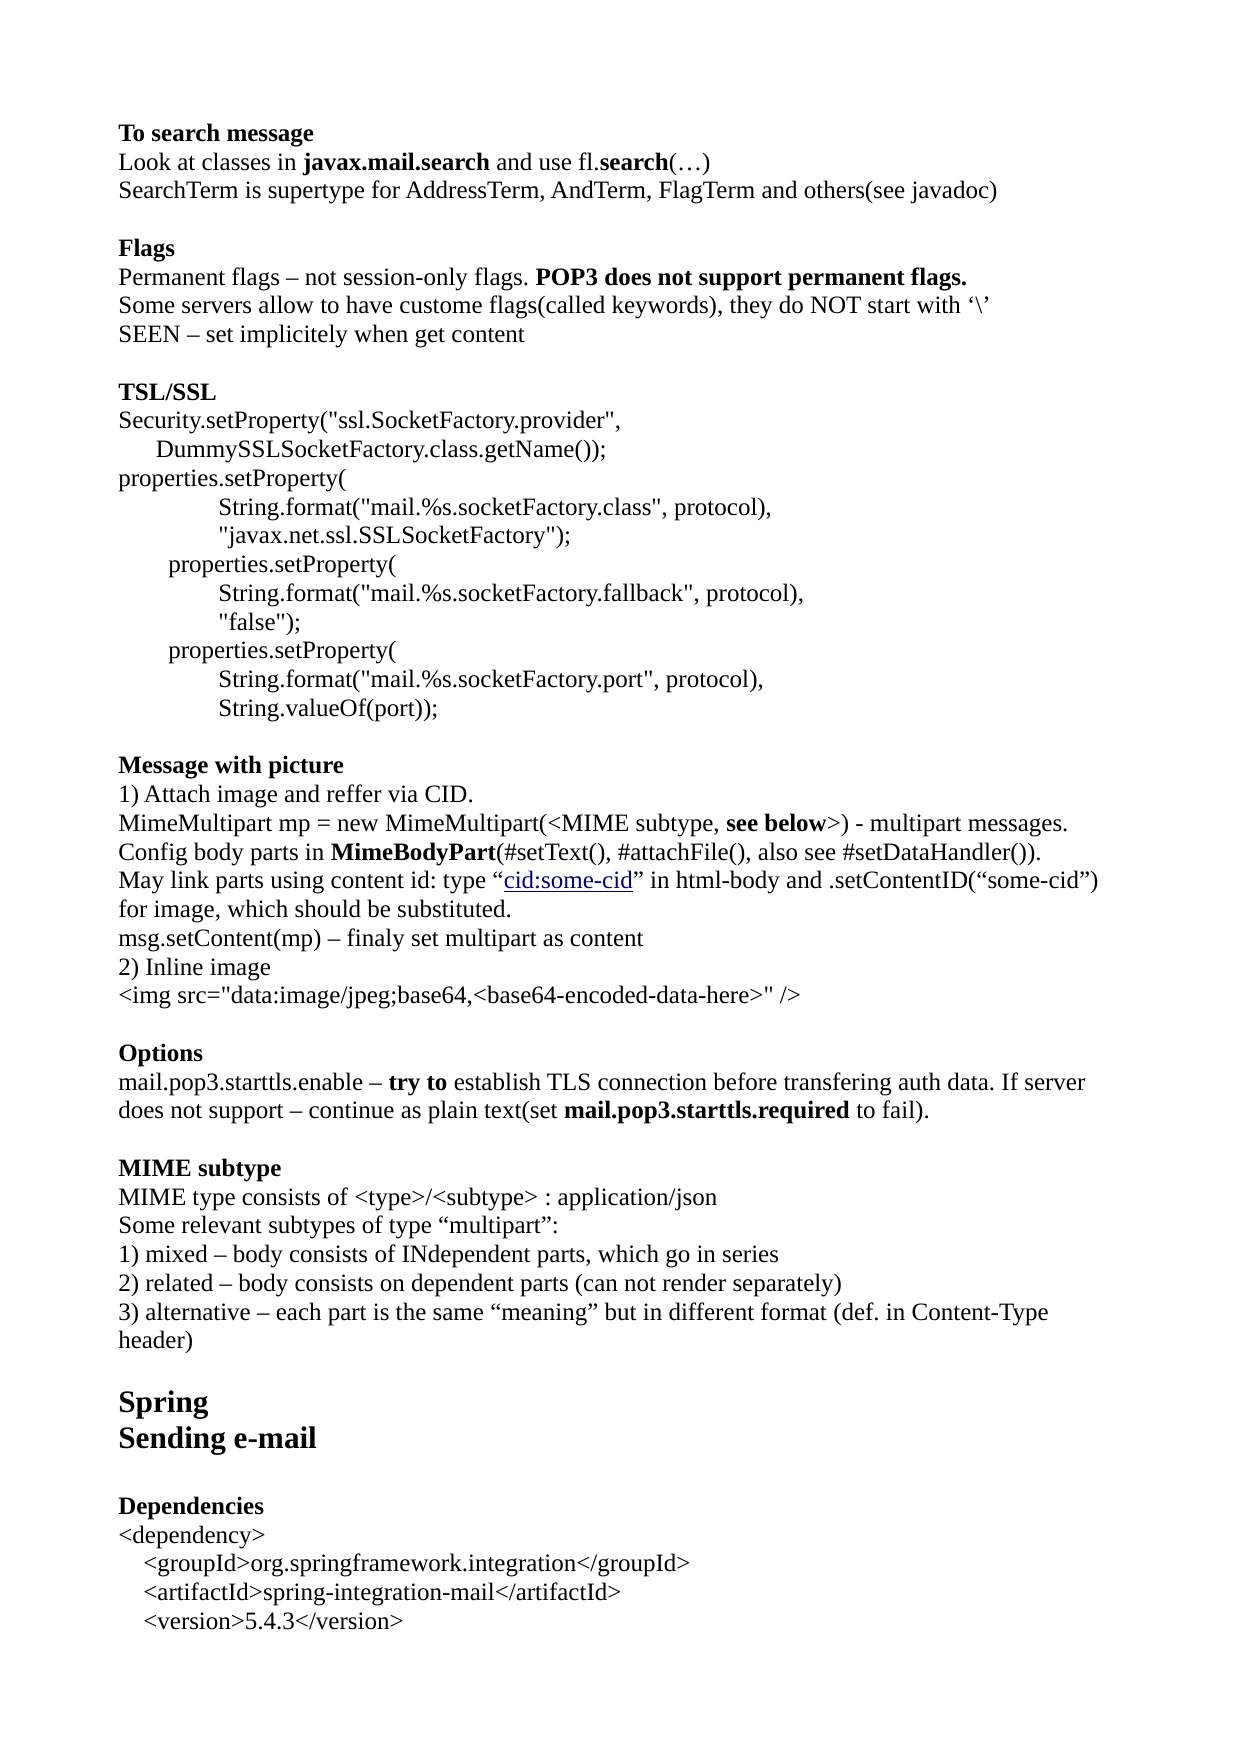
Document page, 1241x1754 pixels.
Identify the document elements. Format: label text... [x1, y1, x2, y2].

text Security.setProperty("ssl.SocketFactory.provider", [118, 406, 1122, 434]
text MimeMultipart mp = new MimeMultipart(<MIME subtype, see below>) - multipart messages. Config body parts in MimeBodyPart(#setText(), #attachFile(), also see #setDataHandler()). [118, 808, 1122, 866]
text Dependencies [118, 1491, 1122, 1520]
text Sending e-mail [118, 1419, 1122, 1455]
text 2) related – body consists on dependent parts (can not render separately) [118, 1268, 1122, 1297]
text Message with picture [118, 751, 1122, 779]
text <groupId>org.springframework.integration</groupId> [118, 1548, 1122, 1577]
text mail.pop3.starttls.enable – try to establish TLS connection before transfering auth data. If server does not support – continue as plain text(set mail.pop3.starttls.required to fail). [118, 1067, 1122, 1124]
text "false"); [118, 607, 1122, 636]
text <artifactId>spring-integration-mail</artifactId> [118, 1577, 1122, 1606]
text 3) alternative – each part is the same “meaning” but in different format (def. in Content-Type header) [118, 1297, 1122, 1354]
text String.format("mail.%s.socketFactory.class", protocol), [118, 492, 1122, 521]
text TSL/SSL [118, 377, 1122, 406]
text properties.setProperty( [118, 636, 1122, 664]
text SearchTerm is supertype for AddressTerm, AndTerm, FlagTerm and others(see javadoc) [118, 176, 1122, 204]
text properties.setProperty( [118, 549, 1122, 578]
text 1) mixed – body consists of INdependent parts, which go in series [118, 1239, 1122, 1268]
text properties.setProperty( [118, 463, 1122, 492]
text <dependency> [118, 1520, 1122, 1548]
text Permanent flags – not session-only flags. POP3 does not support permanent flags. [118, 262, 1122, 291]
text Options [118, 1038, 1122, 1067]
text Some relevant subtypes of type “multipart”: [118, 1211, 1122, 1239]
text 2) Inline image [118, 952, 1122, 981]
text Flags [118, 233, 1122, 262]
text To search message [118, 118, 1122, 147]
text 1) Attach image and reffer via CID. [118, 779, 1122, 808]
text MIME type consists of <type>/<subtype> : application/json [118, 1182, 1122, 1211]
text "javax.net.ssl.SSLSocketFactory"); [118, 521, 1122, 549]
text Spring [118, 1383, 1122, 1419]
text msg.setContent(mp) – finaly set multipart as content [118, 923, 1122, 952]
text MIME subtype [118, 1153, 1122, 1182]
text <img src="data:image/jpeg;base64,<base64-encoded-data-here>" /> [118, 981, 1122, 1009]
text May link parts using content id: type “cid:some-cid” in html-body and .setContentID(“some-cid”) for image, which should be substituted. [118, 866, 1122, 923]
text String.valueOf(port)); [118, 693, 1122, 722]
text String.format("mail.%s.socketFactory.fallback", protocol), [118, 578, 1122, 607]
text DummySSLSocketFactory.class.getName()); [118, 434, 1122, 463]
text Some servers allow to have custome flags(called keywords), they do NOT start with ‘\’ [118, 291, 1122, 319]
text String.format("mail.%s.socketFactory.port", protocol), [118, 664, 1122, 693]
text Look at classes in javax.mail.search and use fl.search(…) [118, 147, 1122, 176]
text SEEN – set implicitely when get content [118, 319, 1122, 348]
text <version>5.4.3</version> [118, 1606, 1122, 1635]
